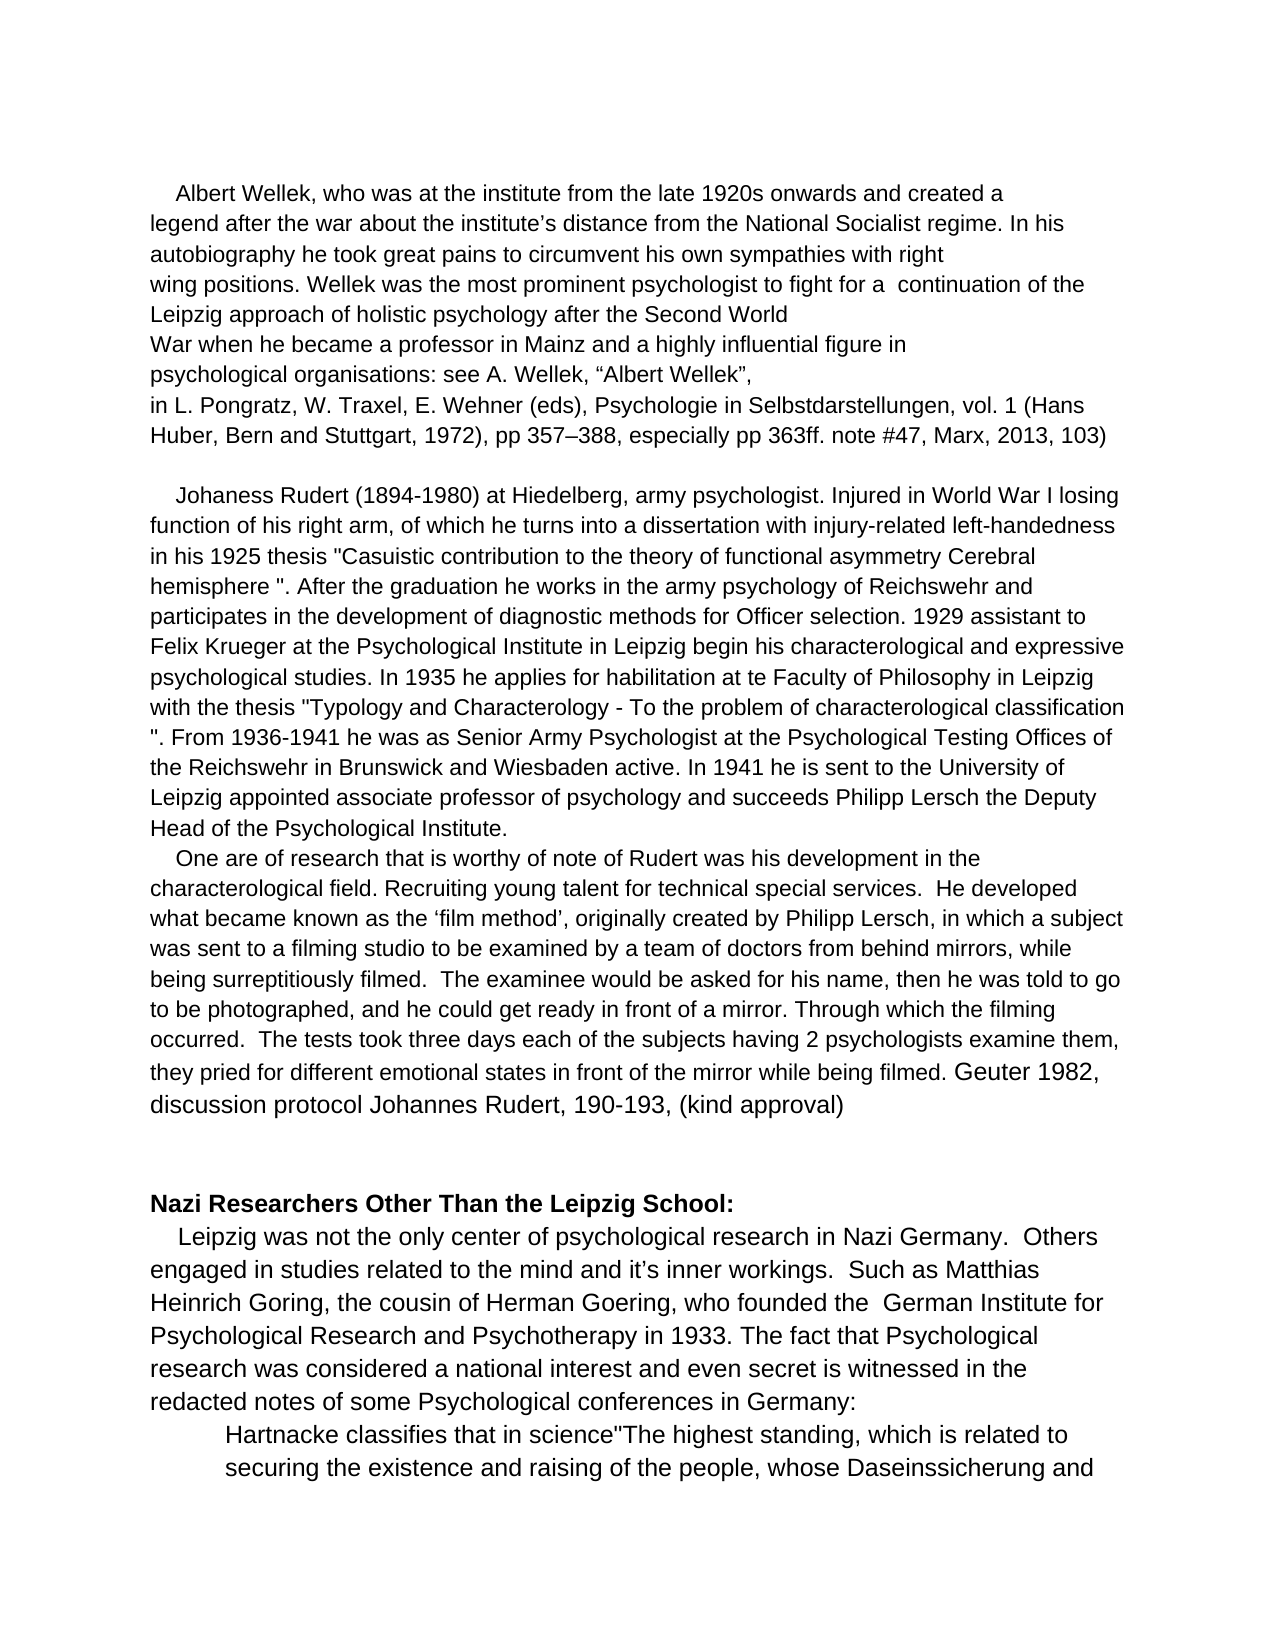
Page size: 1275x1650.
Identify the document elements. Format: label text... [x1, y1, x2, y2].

text Hartnacke classifies that in science"The highest standing, which is related to securing the existence and raising of the people, whose Daseinssicherung and [225, 1420, 1125, 1482]
text Johaness Rudert (1894-1980) at Hiedelberg, army psychologist. Injured in World War I losing function of his right arm, of which he turns into a dissertation with injury-related left-handedness in his 1925 thesis "Casuistic contribution to the theory of functional asymmetry Cerebral hemisphere ". After the graduation he works in the army psychology of Reichswehr and participates in the development of diagnostic methods for Officer selection. 1929 assistant to Felix Krueger at the Psychological Institute in Leipzig begin his characterological and expressive psychological studies. In 1935 he applies for habilitation at te Faculty of Philosophy in Leipzig with the thesis "Typology and Characterology - To the problem of characterological classification ". From 1936-1941 he was as Senior Army Psychologist at the Psychological Testing Offices of the Reichswehr in Brunswick and Wiesbaden active. In 1941 he is sent to the University of Leipzig appointed associate professor of psychology and succeeds Philipp Lersch the Deputy Head of the Psychological Institute. [150, 482, 1125, 841]
text One are of research that is worthy of note of Rudert was his development in the characterological field. Recruiting young talent for technical special services. He developed what became known as the ‘film method’, originally created by Philipp Lersch, in which a subject was sent to a filming studio to be examined by a team of doctors from behind mirrors, while being surreptitiously filmed. The examinee would be asked for his name, then he was told to go to be photographed, and he could get ready in front of a mirror. Through which the filming occurred. The tests took three days each of the subjects having 2 psychologists examine them, they pried for different emotional states in front of the mirror while being filmed. Geuter 1982, discussion protocol Johannes Rudert, 190-193, (kind approval) [150, 845, 1125, 1118]
text Nazi Researchers Other Than the Leipzig School: [150, 1156, 1125, 1217]
text Albert Wellek, who was at the institute from the late 1920s onwards and created a legend after the war about the institute’s distance from the National Socialist regime. In his autobiography he took great pains to circumvent his own sympathies with right wing positions. Wellek was the most prominent psychologist to fight for a continuation of the Leipzig approach of holistic psychology after the Second World War when he became a professor in Mainz and a highly influential figure in psychological organisations: see A. Wellek, “Albert Wellek”, in L. Pongratz, W. Traxel, E. Wehner (eds), Psychologie in Selbstdarstellungen, vol. 1 (Hans Huber, Bern and Stuttgart, 1972), pp 357–388, especially pp 363ff. note #47, Marx, 2013, 103) [150, 180, 1125, 448]
text Leipzig was not the only center of psychological research in Nazi Germany. Others engaged in studies related to the mind and it’s inner workings. Such as Matthias Heinrich Goring, the cousin of Herman Goering, who founded the German Institute for Psychological Research and Psychotherapy in 1933. The fact that Psychological research was considered a national interest and even secret is witnessed in the redacted notes of some Psychological conferences in Germany: [150, 1222, 1125, 1416]
